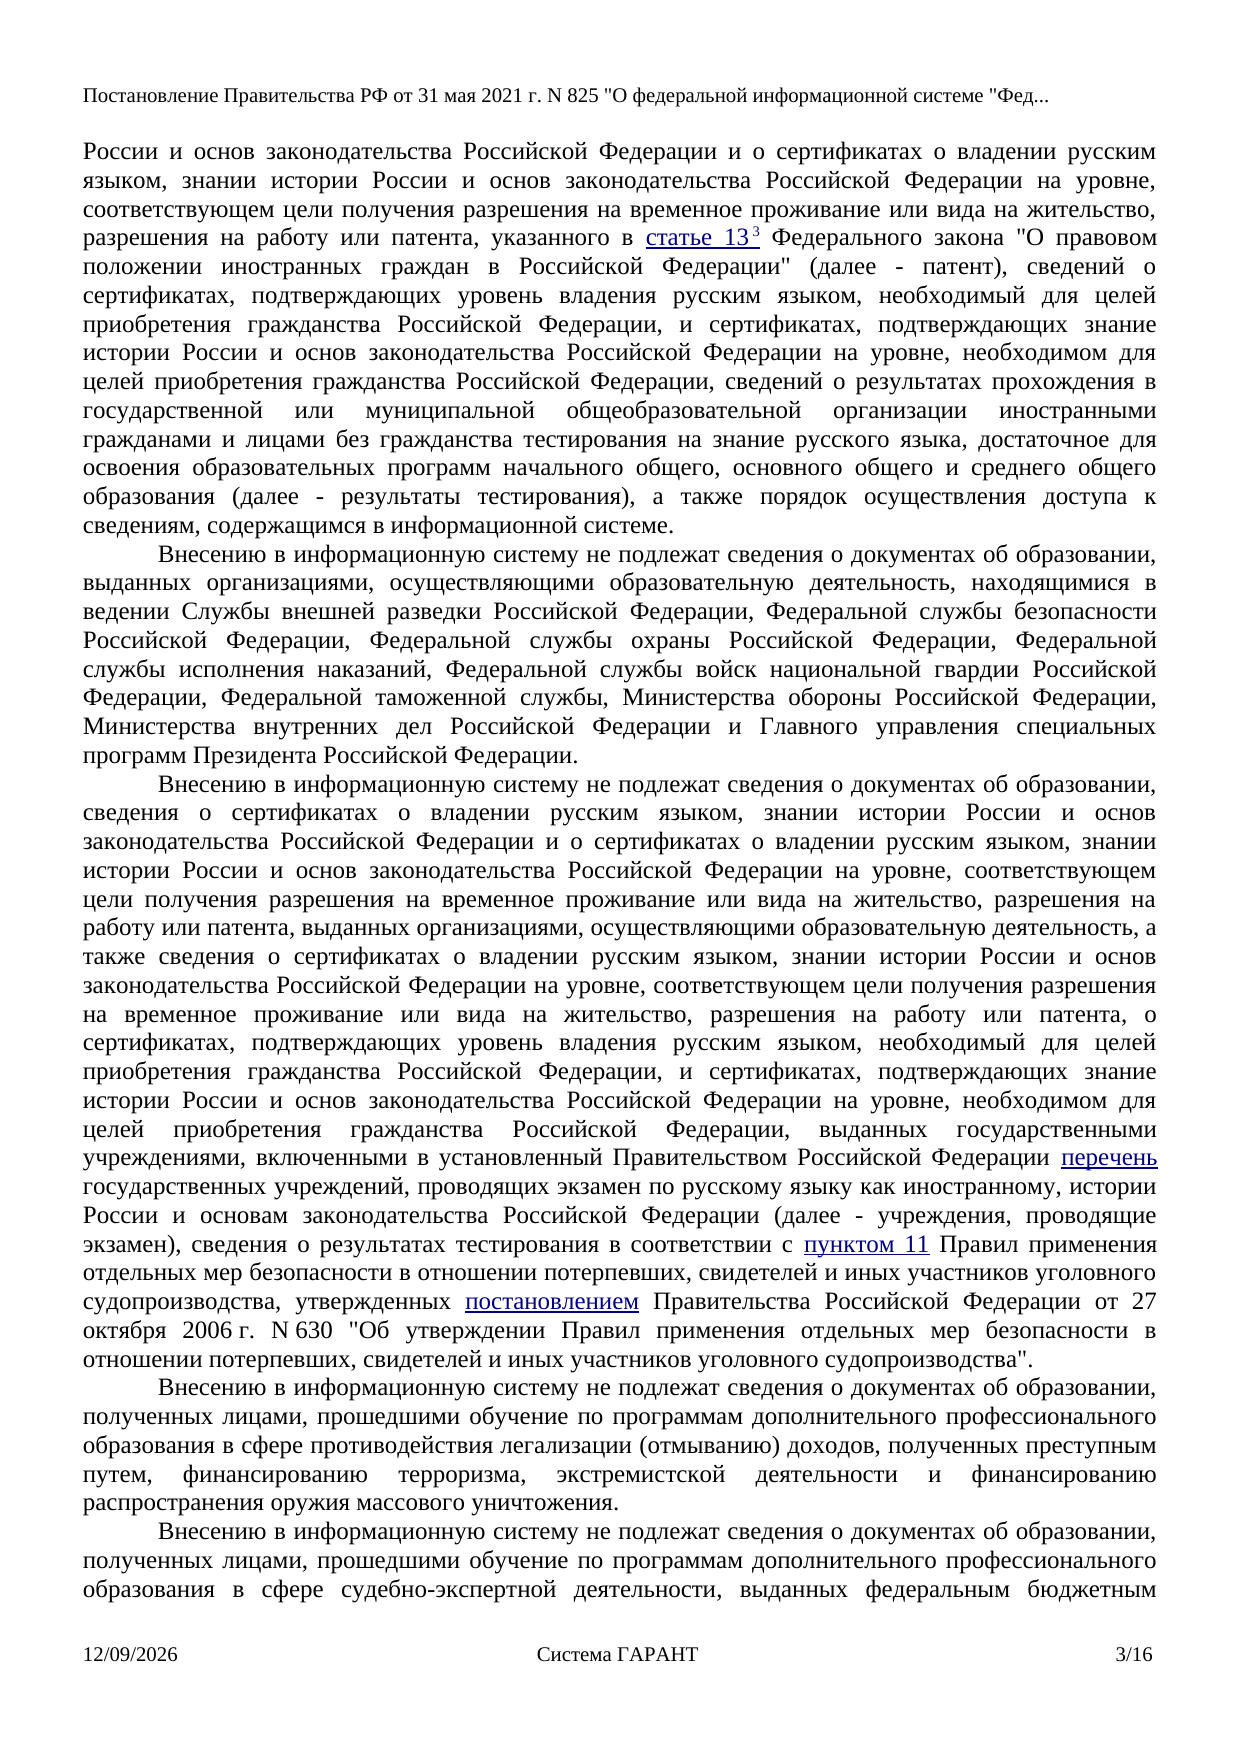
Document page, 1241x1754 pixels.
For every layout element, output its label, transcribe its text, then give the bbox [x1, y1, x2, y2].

text Внесению в информационную систему не подлежат сведения о документах об образовании, полученных лицами, прошедшими обучение по программам дополнительного профессионального образования в сфере судебно-экспертной деятельности, выданных федеральным бюджетным [83, 1516, 1157, 1602]
text Внесению в информационную систему не подлежат сведения о документах об образовании, сведения о сертификатах о владении русским языком, знании истории России и основ законодательства Российской Федерации и о сертификатах о владении русским языком, знании истории России и основ законодательства Российской Федерации на уровне, соответствующем цели получения разрешения на временное проживание или вида на жительство, разрешения на работу или патента, выданных организациями, осуществляющими образовательную деятельность, а также сведения о сертификатах о владении русским языком, знании истории России и основ законодательства Российской Федерации на уровне, соответствующем цели получения разрешения на временное проживание или вида на жительство, разрешения на работу или патента, о сертификатах, подтверждающих уровень владения русским языком, необходимый для целей приобретения гражданства Российской Федерации, и сертификатах, подтверждающих знание истории России и основ законодательства Российской Федерации на уровне, необходимом для целей приобретения гражданства Российской Федерации, выданных государственными учреждениями, включенными в установленный Правительством Российской Федерации перечень государственных учреждений, проводящих экзамен по русскому языку как иностранному, истории России и основам законодательства Российской Федерации (далее - учреждения, проводящие экзамен), сведения о результатах тестирования в соответствии с пунктом 11 Правил применения отдельных мер безопасности в отношении потерпевших, свидетелей и иных участников уголовного судопроизводства, утвержденных постановлением Правительства Российской Федерации от 27 октября 2006 г. N 630 "Об утверждении Правил применения отдельных мер безопасности в отношении потерпевших, свидетелей и иных участников уголовного судопроизводства". [83, 769, 1157, 1372]
text России и основ законодательства Российской Федерации и о сертификатах о владении русским языком, знании истории России и основ законодательства Российской Федерации на уровне, соответствующем цели получения разрешения на временное проживание или вида на жительство, разрешения на работу или патента, указанного в статье 13 3 Федерального закона "О правовом положении иностранных граждан в Российской Федерации" (далее - патент), сведений о сертификатах, подтверждающих уровень владения русским языком, необходимый для целей приобретения гражданства Российской Федерации, и сертификатах, подтверждающих знание истории России и основ законодательства Российской Федерации на уровне, необходимом для целей приобретения гражданства Российской Федерации, сведений о результатах прохождения в государственной или муниципальной общеобразовательной организации иностранными гражданами и лицами без гражданства тестирования на знание русского языка, достаточное для освоения образовательных программ начального общего, основного общего и среднего общего образования (далее - результаты тестирования), а также порядок осуществления доступа к сведениям, содержащимся в информационной системе. [83, 136, 1157, 539]
text Внесению в информационную систему не подлежат сведения о документах об образовании, полученных лицами, прошедшими обучение по программам дополнительного профессионального образования в сфере противодействия легализации (отмыванию) доходов, полученных преступным путем, финансированию терроризма, экстремистской деятельности и финансированию распространения оружия массового уничтожения. [83, 1372, 1157, 1516]
text Внесению в информационную систему не подлежат сведения о документах об образовании, выданных организациями, осуществляющими образовательную деятельность, находящимися в ведении Службы внешней разведки Российской Федерации, Федеральной службы безопасности Российской Федерации, Федеральной службы охраны Российской Федерации, Федеральной службы исполнения наказаний, Федеральной службы войск национальной гвардии Российской Федерации, Федеральной таможенной службы, Министерства обороны Российской Федерации, Министерства внутренних дел Российской Федерации и Главного управления специальных программ Президента Российской Федерации. [83, 539, 1157, 769]
